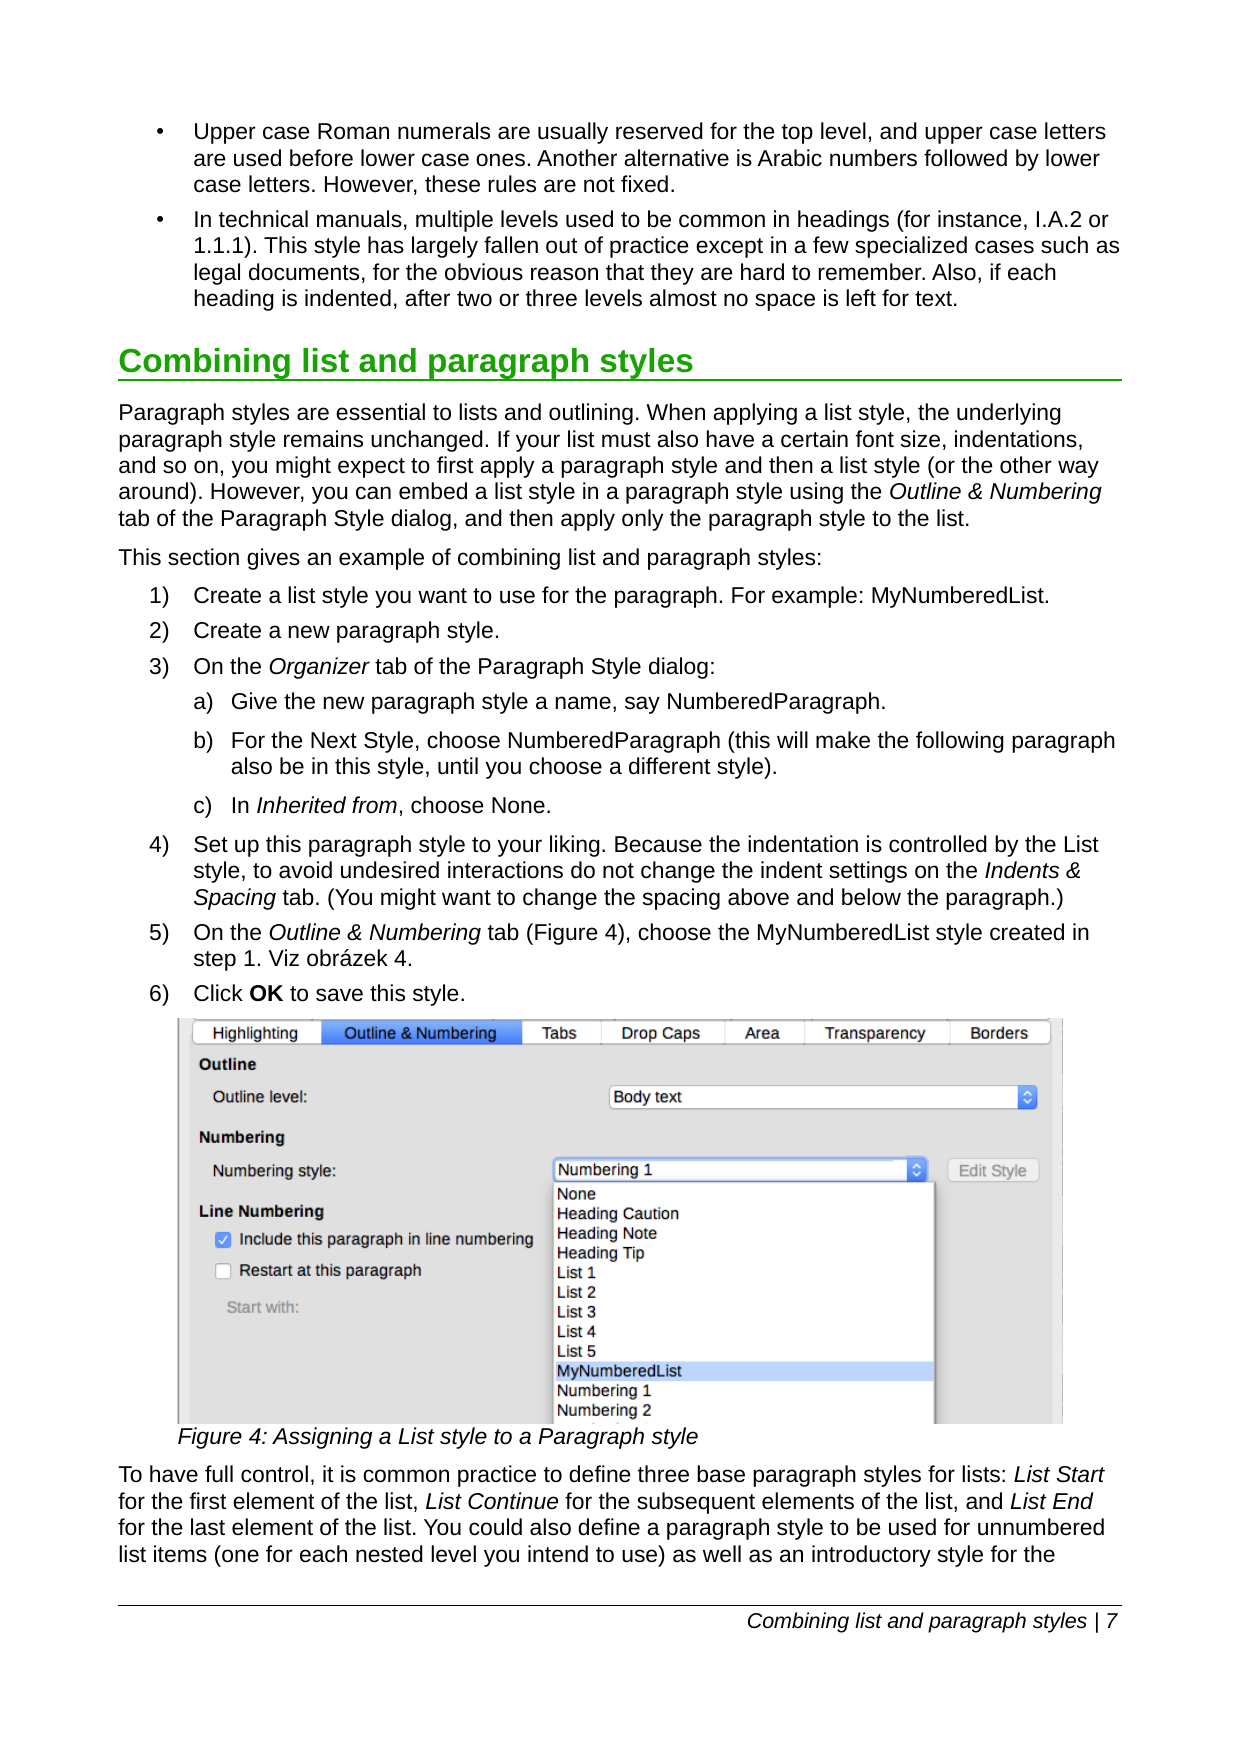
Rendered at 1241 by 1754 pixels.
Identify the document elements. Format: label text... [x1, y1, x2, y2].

text Paragraph styles are essential to lists and outlining. When applying a list style, the underlying paragraph style remains unchanged. If your list must also have a certain font size, indentations, and so on, you might expect to first apply a paragraph style and then a list style (or the other way around). However, you can embed a list style in a paragraph style using the Outline & Numbering tab of the Paragraph Style dialog, and then apply only the paragraph style to the list. [118, 399, 1122, 531]
list For the Next Style, choose NumberedParagraph (this will make the following paragraph also be in this style, until you choose a different style). [193, 727, 1122, 779]
list Give the new paragraph style a name, say NumberedParagraph. [193, 688, 1122, 714]
subtitle Combining list and paragraph styles [118, 341, 1122, 379]
text Figure 4: Assigning a List style to a Paragraph style [177, 1424, 1063, 1449]
list In technical manuals, multiple levels used to be common in headings (for instance, I.A.2 or 1.1.1). This style has largely fallen out of practice except in a few specialized cases such as legal documents, for the obvious reason that they are hard to remember. Also, if each heading is indented, after two or three levels almost no space is left for text. [156, 206, 1122, 311]
list Create a list style you want to use for the paragraph. For example: MyNumberedList. [169, 582, 1122, 609]
picture [177, 1018, 1063, 1424]
list On the Outline & Numbering tab (Figure 4), choose the MyNumberedList style created in step 1. Viz obrázek 3. [169, 919, 1122, 971]
list On the Organizer tab of the Paragraph Style dialog: [169, 653, 1122, 679]
list This section gives an example of combining list and paragraph styles: [118, 543, 1122, 570]
text To have full control, it is common practice to define three base paragraph styles for lists: List Start for the first element of the list, List Continue for the subsequent elements of the list, and List End for the last element of the list. You could also define a paragraph style to be used for unnumbered list items (one for each nested level you intend to use) as well as an introductory style for the [118, 1461, 1122, 1567]
list Click OK to save this style. [169, 980, 1122, 1007]
list Create a new paragraph style. [169, 617, 1122, 644]
list Set up this paragraph style to your liking. Because the indentation is controlled by the List style, to avoid undesired interactions do not change the indent settings on the Indents & Spacing tab. (You might want to change the spacing above and below the paragraph.) [169, 831, 1122, 910]
list In Inherited from, choose None. [193, 792, 1122, 818]
list Upper case Roman numerals are usually reserved for the top level, and upper case letters are used before lower case ones. Another alternative is Arabic numbers followed by lower case letters. However, these rules are not fixed. [156, 118, 1122, 197]
